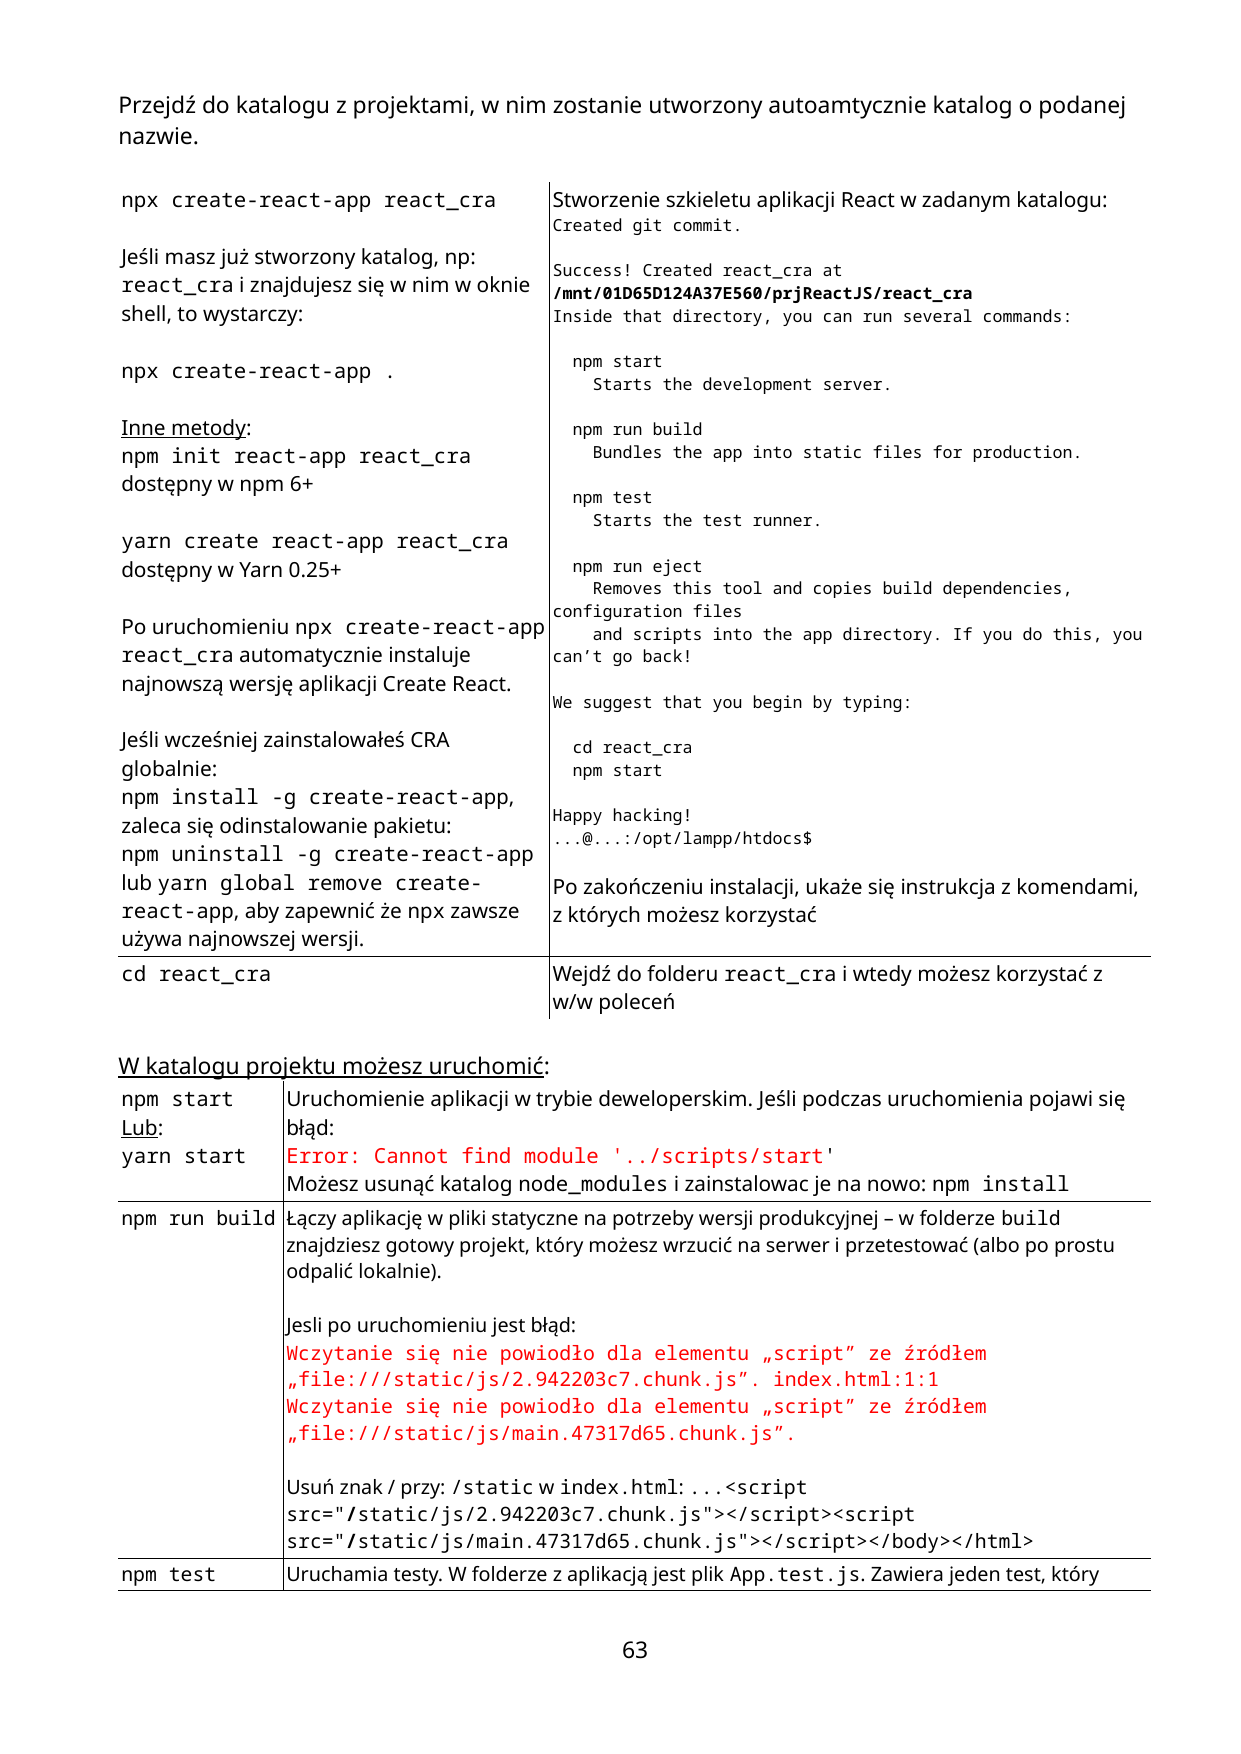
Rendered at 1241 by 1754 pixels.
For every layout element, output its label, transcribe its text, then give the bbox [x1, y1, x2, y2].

table_cell Łączy aplikację w pliki statyczne na potrzeby wersji produkcyjnej – w folderze build znajdziesz gotowy projekt, który możesz wrzucić na serwer i przetestować (albo po prostu odpalić lokalnie). Jesli po uruchomieniu jest błąd: Wczytanie się nie powiodło dla elementu „script” ze źródłem „file:///static/js/2.942203c7.chunk.js”. index.html:1:1 Wczytanie się nie powiodło dla elementu „script” ze źródłem „file:///static/js/main.47317d65.chunk.js”. Usuń znak / przy: /static w index.html: ...<script src="/static/js/2.942203c7.chunk.js"></script><script src="/static/js/main.47317d65.chunk.js"></script></body></html> [284, 1202, 1151, 1557]
text Przejdź do katalogu z projektami, w nim zostanie utworzony autoamtycznie katalog o podanej nazwie. [118, 88, 1152, 151]
table_cell cd react_cra [118, 957, 549, 1019]
table_header npm start Lub: yarn start [118, 1081, 283, 1201]
text W katalogu projektu możesz uruchomić: [118, 1050, 1152, 1081]
table_header Stworzenie szkieletu aplikacji React w zadanym katalogu: Created git commit. Success! Created react_cra at /mnt/01D65D124A37E560/prjReactJS/react_cra Inside that directory, you can run several commands: npm start Starts the development server. npm run build Bundles the app into static files for production. npm test Starts the test runner. npm run eject Removes this tool and copies build dependencies, configuration files and scripts into the app directory. If you do this, you can’t go back! We suggest that you begin by typing: cd react_cra npm start Happy hacking! ...@...:/opt/lampp/htdocs$ Po zakończeniu instalacji, ukaże się instrukcja z komendami, z których możesz korzystać [550, 182, 1151, 956]
table_cell npm test [118, 1559, 283, 1590]
table_cell Uruchamia testy. W folderze z aplikacją jest plik App.test.js. Zawiera jeden test, który [284, 1559, 1151, 1590]
table_cell Wejdź do folderu react_cra i wtedy możesz korzystać z w/w poleceń [550, 957, 1151, 1019]
table_cell npm run build [118, 1202, 283, 1557]
table_header npx create-react-app react_cra Jeśli masz już stworzony katalog, np: react_cra i znajdujesz się w nim w oknie shell, to wystarczy: npx create-react-app . Inne metody: npm init react-app react_cra dostępny w npm 6+ yarn create react-app react_cra dostępny w Yarn 0.25+ Po uruchomieniu npx create-react-app react_cra automatycznie instaluje najnowszą wersję aplikacji Create React. Jeśli wcześniej zainstalowałeś CRA globalnie: npm install -g create-react-app, zaleca się odinstalowanie pakietu: npm uninstall -g create-react-app lub yarn global remove create-react-app, aby zapewnić że npx zawsze używa najnowszej wersji. [118, 182, 549, 956]
table_header Uruchomienie aplikacji w trybie deweloperskim. Jeśli podczas uruchomienia pojawi się błąd: Error: Cannot find module '../scripts/start' Możesz usunąć katalog node_modules i zainstalowac je na nowo: npm install [284, 1081, 1151, 1201]
